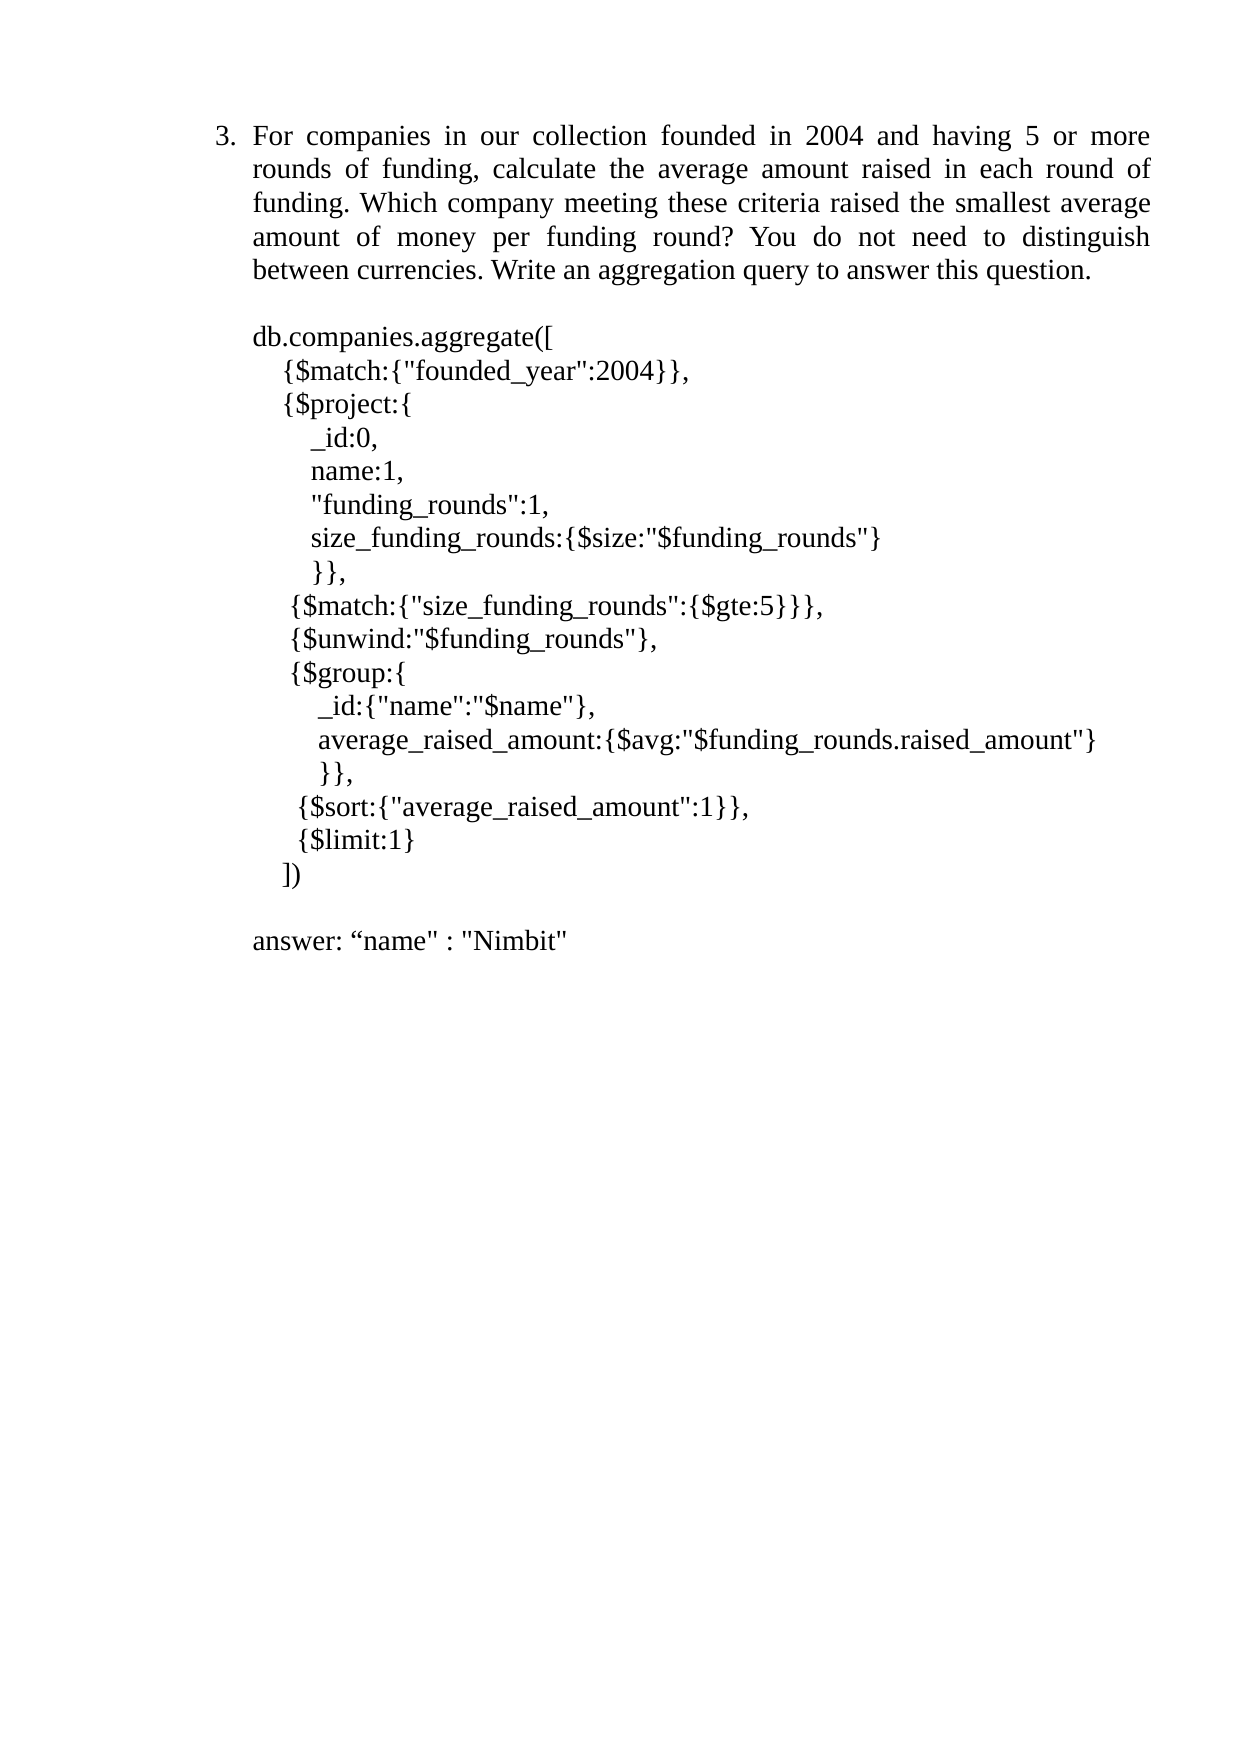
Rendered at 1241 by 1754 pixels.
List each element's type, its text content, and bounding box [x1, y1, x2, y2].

list average_raised_amount:{$avg:"$funding_rounds.raised_amount"} [252, 722, 1152, 755]
list answer: “name" : "Nimbit" [252, 923, 1152, 957]
list {$match:{"size_funding_rounds":{$gte:5}}}, [252, 588, 1152, 621]
list _id:0, [252, 420, 1152, 453]
list size_funding_rounds:{$size:"$funding_rounds"} [252, 521, 1152, 554]
list db.companies.aggregate([ [252, 319, 1152, 353]
list ]) [252, 856, 1152, 889]
list {$match:{"founded_year":2004}}, [252, 353, 1152, 386]
list _id:{"name":"$name"}, [252, 688, 1152, 722]
list name:1, [252, 453, 1152, 487]
list {$project:{ [252, 386, 1152, 420]
list }}, [252, 755, 1152, 789]
list "funding_rounds":1, [252, 487, 1152, 521]
list {$sort:{"average_raised_amount":1}}, [252, 789, 1152, 822]
list {$unwind:"$funding_rounds"}, [252, 621, 1152, 655]
list For companies in our collection founded in 2004 and having 5 or more rounds of funding, calculate the average amount raised in each round of funding. Which company meeting these criteria raised the smallest average amount of money per funding round? You do not need to distinguish between currencies. Write an aggregation query to answer this question. [215, 118, 1152, 286]
list {$limit:1} [252, 822, 1152, 856]
list {$group:{ [252, 655, 1152, 688]
list }}, [252, 554, 1152, 588]
